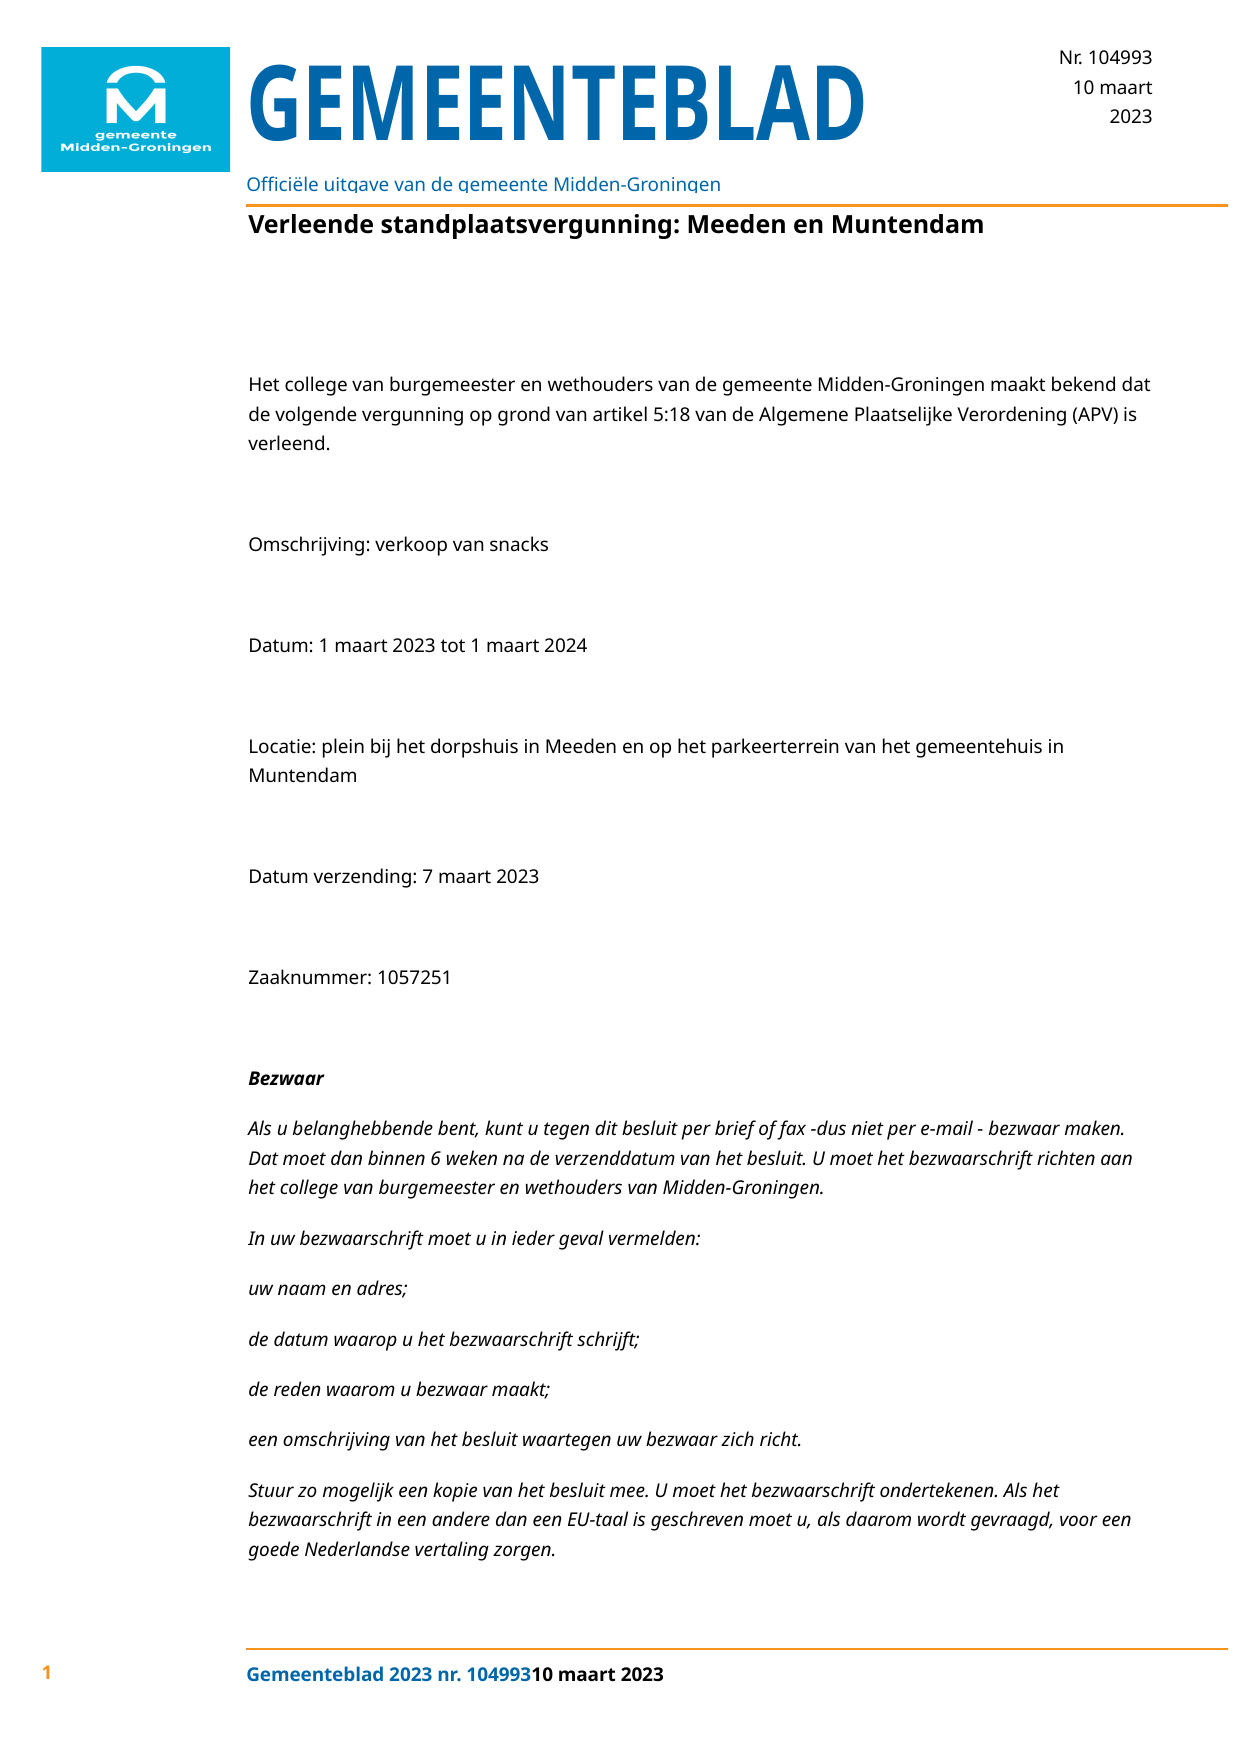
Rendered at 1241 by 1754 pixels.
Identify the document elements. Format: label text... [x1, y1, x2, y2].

text Verleende standplaatsvergunning: Meeden en Muntendam [248, 207, 1152, 241]
picture [107, 89, 165, 122]
text Omschrijving: verkoop van snacks [248, 531, 1152, 557]
text Zaaknummer: 1057251 [248, 964, 1152, 990]
text In uw bezwaarschrift moet u in ieder geval vermelden: [248, 1225, 1152, 1251]
text Datum verzending: 7 maart 2023 [248, 863, 1152, 889]
text de datum waarop u het bezwaarschrift schrijft; [248, 1326, 1152, 1351]
text een omschrijving van het besluit waartegen uw bezwaar zich richt. [248, 1427, 1152, 1452]
text Het college van burgemeester en wethouders van de gemeente Midden-Groningen maakt bekend dat de volgende vergunning op grond van artikel 5:18 van de Algemene Plaatselijke Verordening (APV) is verleend. [248, 371, 1152, 456]
text de reden waarom u bezwaar maakt; [248, 1376, 1152, 1402]
text uw naam en adres; [248, 1275, 1152, 1301]
text Datum: 1 maart 2023 tot 1 maart 2024 [248, 632, 1152, 658]
text Locatie: plein bij het dorpshuis in Meeden en op het parkeerterrein van het gemeentehuis in Muntendam [248, 733, 1152, 788]
picture [108, 66, 164, 82]
text Bezwaar [248, 1065, 1152, 1091]
text Stuur zo mogelijk een kopie van het besluit mee. U moet het bezwaarschrift ondertekenen. Als het bezwaarschrift in een andere dan een EU-taal is geschreven moet u, als daarom wordt gevraagd, voor een goede Nederlandse vertaling zorgen. [248, 1477, 1152, 1562]
text Als u belanghebbende bent, kunt u tegen dit besluit per brief of fax -dus niet per e-mail - bezwaar maken. Dat moet dan binnen 6 weken na de verzenddatum van het besluit. U moet het bezwaarschrift richten aan het college van burgemeester en wethouders van Midden-Groningen. [248, 1115, 1152, 1200]
picture [184, 146, 190, 153]
